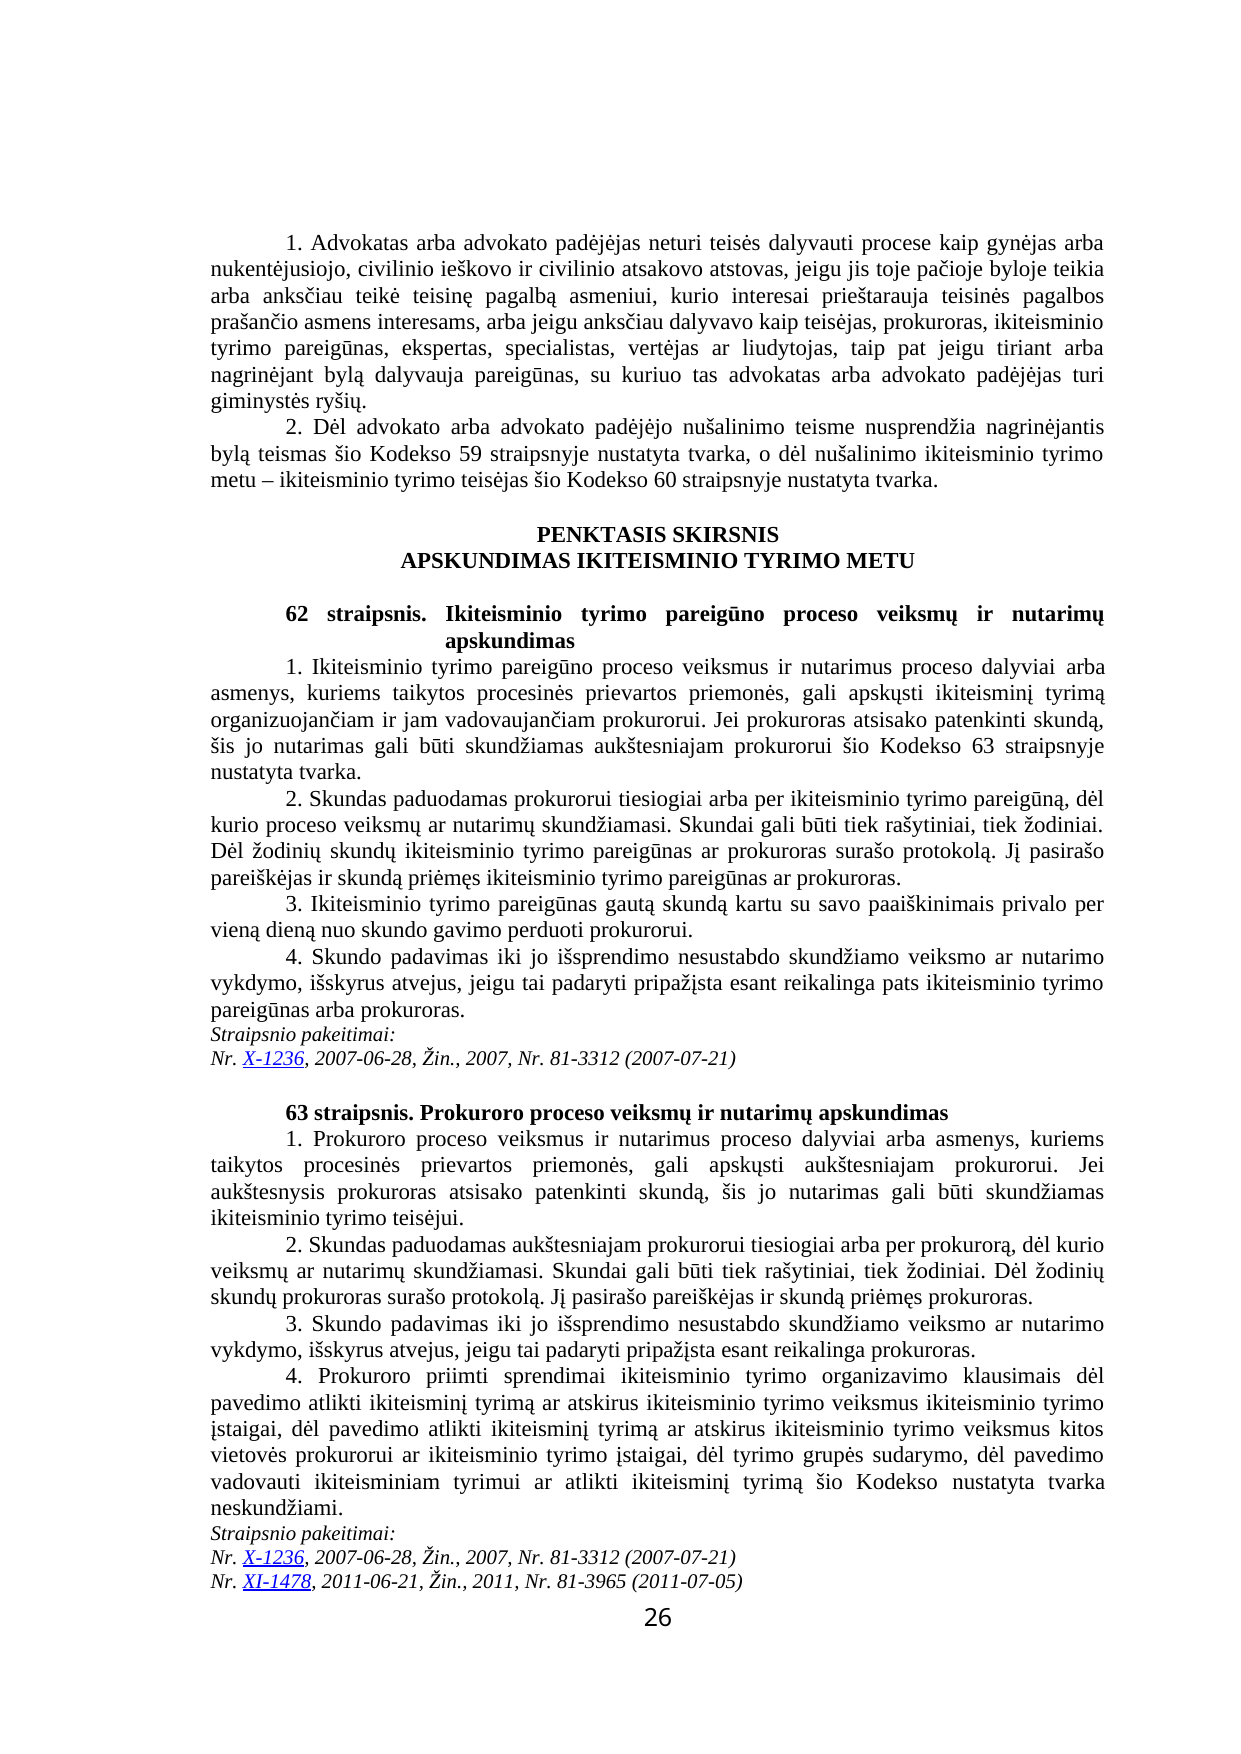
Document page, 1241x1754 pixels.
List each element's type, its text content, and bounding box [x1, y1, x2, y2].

text Nr. XI-1478, 2011-06-21, Žin., 2011, Nr. 81-3965 (2011-07-05) [210, 1569, 1105, 1593]
text Straipsnio pakeitimai: [210, 1022, 1105, 1046]
text 3. Ikiteisminio tyrimo pareigūnas gautą skundą kartu su savo paaiškinimais privalo per vieną dieną nuo skundo gavimo perduoti prokurorui. [210, 890, 1105, 943]
text 2. Dėl advokato arba advokato padėjėjo nušalinimo teisme nusprendžia nagrinėjantis bylą teismas šio Kodekso 59 straipsnyje nustatyta tvarka, o dėl nušalinimo ikiteisminio tyrimo metu – ikiteisminio tyrimo teisėjas šio Kodekso 60 straipsnyje nustatyta tvarka. [210, 413, 1105, 492]
text 2. Skundas paduodamas prokurorui tiesiogiai arba per ikiteisminio tyrimo pareigūną, dėl kurio proceso veiksmų ar nutarimų skundžiamasi. Skundai gali būti tiek rašytiniai, tiek žodiniai. Dėl žodinių skundų ikiteisminio tyrimo pareigūnas ar prokuroras surašo protokolą. Jį pasirašo pareiškėjas ir skundą priėmęs ikiteisminio tyrimo pareigūnas ar prokuroras. [210, 785, 1105, 890]
text 63 straipsnis. Prokuroro proceso veiksmų ir nutarimų apskundimas [210, 1099, 1105, 1125]
text 2. Skundas paduodamas aukštesniajam prokurorui tiesiogiai arba per prokurorą, dėl kurio veiksmų ar nutarimų skundžiamasi. Skundai gali būti tiek rašytiniai, tiek žodiniai. Dėl žodinių skundų prokuroras surašo protokolą. Jį pasirašo pareiškėjas ir skundą priėmęs prokuroras. [210, 1231, 1105, 1310]
text 4. Prokuroro priimti sprendimai ikiteisminio tyrimo organizavimo klausimais dėl pavedimo atlikti ikiteisminį tyrimą ar atskirus ikiteisminio tyrimo veiksmus ikiteisminio tyrimo įstaigai, dėl pavedimo atlikti ikiteisminį tyrimą ar atskirus ikiteisminio tyrimo veiksmus kitos vietovės prokurorui ar ikiteisminio tyrimo įstaigai, dėl tyrimo grupės sudarymo, dėl pavedimo vadovauti ikiteisminiam tyrimui ar atlikti ikiteisminį tyrimą šio Kodekso nustatyta tvarka neskundžiami. [210, 1362, 1105, 1521]
text 4. Skundo padavimas iki jo išsprendimo nesustabdo skundžiamo veiksmo ar nutarimo vykdymo, išskyrus atvejus, jeigu tai padaryti pripažįsta esant reikalinga pats ikiteisminio tyrimo pareigūnas arba prokuroras. [210, 943, 1105, 1022]
text 1. Ikiteisminio tyrimo pareigūno proceso veiksmus ir nutarimus proceso dalyviai arba asmenys, kuriems taikytos procesinės prievartos priemonės, gali apskųsti ikiteisminį tyrimą organizuojančiam ir jam vadovaujančiam prokurorui. Jei prokuroras atsisako patenkinti skundą, šis jo nutarimas gali būti skundžiamas aukštesniajam prokurorui šio Kodekso 63 straipsnyje nustatyta tvarka. [210, 653, 1105, 785]
text Apskundimas ikiteisminio tyrimo metu [210, 548, 1105, 574]
text PENKTASIS SKIRSNIS [210, 521, 1105, 548]
text Nr. X-1236, 2007-06-28, Žin., 2007, Nr. 81-3312 (2007-07-21) [210, 1046, 1105, 1070]
text Straipsnio pakeitimai: [210, 1521, 1105, 1544]
text 1. Prokuroro proceso veiksmus ir nutarimus proceso dalyviai arba asmenys, kuriems taikytos procesinės prievartos priemonės, gali apskųsti aukštesniajam prokurorui. Jei aukštesnysis prokuroras atsisako patenkinti skundą, šis jo nutarimas gali būti skundžiamas ikiteisminio tyrimo teisėjui. [210, 1125, 1105, 1231]
text 3. Skundo padavimas iki jo išsprendimo nesustabdo skundžiamo veiksmo ar nutarimo vykdymo, išskyrus atvejus, jeigu tai padaryti pripažįsta esant reikalinga prokuroras. [210, 1310, 1105, 1362]
text Nr. X-1236, 2007-06-28, Žin., 2007, Nr. 81-3312 (2007-07-21) [210, 1544, 1105, 1569]
text 1. Advokatas arba advokato padėjėjas neturi teisės dalyvauti procese kaip gynėjas arba nukentėjusiojo, civilinio ieškovo ir civilinio atsakovo atstovas, jeigu jis toje pačioje byloje teikia arba anksčiau teikė teisinę pagalbą asmeniui, kurio interesai prieštarauja teisinės pagalbos prašančio asmens interesams, arba jeigu anksčiau dalyvavo kaip teisėjas, prokuroras, ikiteisminio tyrimo pareigūnas, ekspertas, specialistas, vertėjas ar liudytojas, taip pat jeigu tiriant arba nagrinėjant bylą dalyvauja pareigūnas, su kuriuo tas advokatas arba advokato padėjėjas turi giminystės ryšių. [210, 229, 1105, 413]
text 62 straipsnis. Ikiteisminio tyrimo pareigūno proceso veiksmų ir nutarimų apskundimas [285, 600, 1105, 653]
